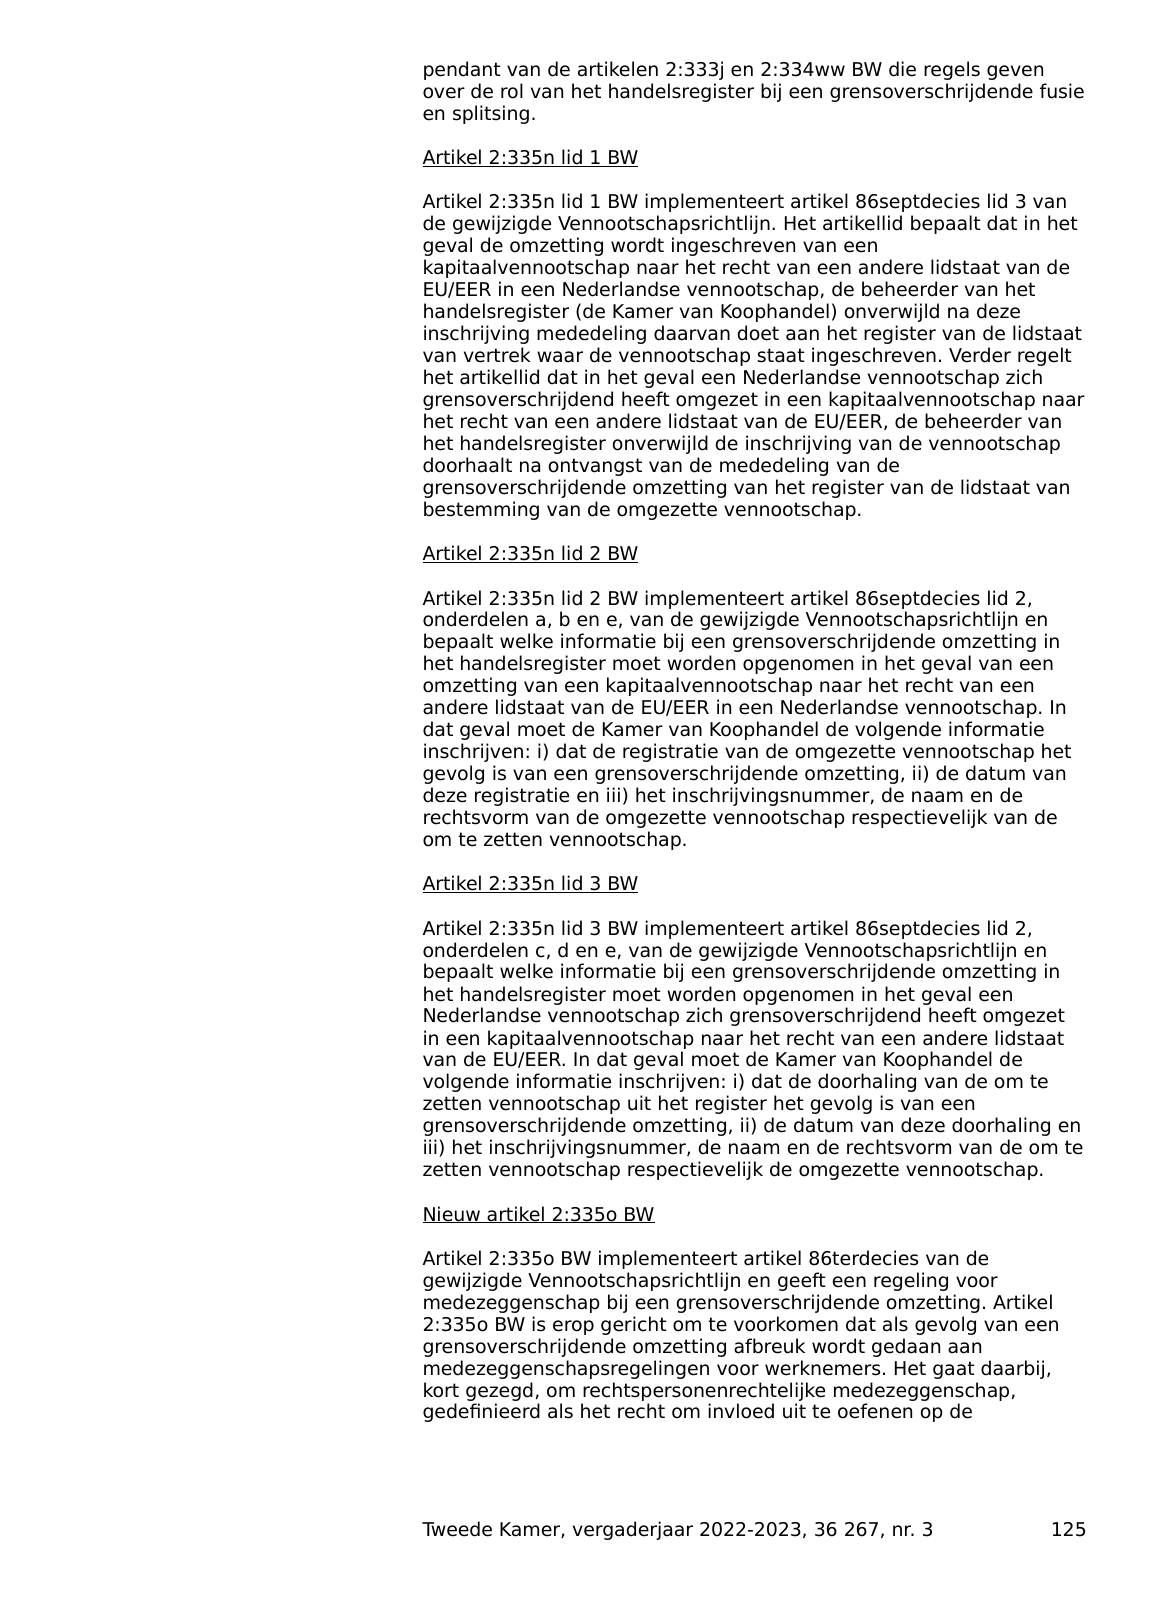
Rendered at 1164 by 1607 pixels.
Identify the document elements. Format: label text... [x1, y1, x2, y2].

subtitle Artikel 2:335n lid 2 BW [422, 543, 1087, 565]
text Artikel 2:335n lid 3 BW implementeert artikel 86septdecies lid 2, onderdelen c, d en e, van de gewijzigde Vennootschapsrichtlijn en bepaalt welke informatie bij een grensoverschrijdende omzetting in het handelsregister moet worden opgenomen in het geval een Nederlandse vennootschap zich grensoverschrijdend heeft omgezet in een kapitaalvennootschap naar het recht van een andere lidstaat van de EU/EER. In dat geval moet de Kamer van Koophandel de volgende informatie inschrijven: i) dat de doorhaling van de om te zetten vennootschap uit het register het gevolg is van een grensoverschrijdende omzetting, ii) de datum van deze doorhaling en iii) het inschrijvingsnummer, de naam en de rechtsvorm van de om te zetten vennootschap respectievelijk de omgezette vennootschap. [422, 917, 1087, 1181]
subtitle Nieuw artikel 2:335o BW [422, 1203, 1087, 1225]
text pendant van de artikelen 2:333j en 2:334ww BW die regels geven over de rol van het handelsregister bij een grensoverschrijdende fusie en splitsing. [422, 59, 1087, 125]
subtitle Artikel 2:335n lid 1 BW [422, 147, 1087, 169]
text Artikel 2:335n lid 1 BW implementeert artikel 86septdecies lid 3 van de gewijzigde Vennootschapsrichtlijn. Het artikellid bepaalt dat in het geval de omzetting wordt ingeschreven van een kapitaalvennootschap naar het recht van een andere lidstaat van de EU/EER in een Nederlandse vennootschap, de beheerder van het handelsregister (de Kamer van Koophandel) onverwijld na deze inschrijving mededeling daarvan doet aan het register van de lidstaat van vertrek waar de vennootschap staat ingeschreven. Verder regelt het artikellid dat in het geval een Nederlandse vennootschap zich grensoverschrijdend heeft omgezet in een kapitaalvennootschap naar het recht van een andere lidstaat van de EU/EER, de beheerder van het handelsregister onverwijld de inschrijving van de vennootschap doorhaalt na ontvangst van de mededeling van de grensoverschrijdende omzetting van het register van de lidstaat van bestemming van de omgezette vennootschap. [422, 191, 1087, 521]
text Artikel 2:335o BW implementeert artikel 86terdecies van de gewijzigde Vennootschapsrichtlijn en geeft een regeling voor medezeggenschap bij een grensoverschrijdende omzetting. Artikel 2:335o BW is erop gericht om te voorkomen dat als gevolg van een grensoverschrijdende omzetting afbreuk wordt gedaan aan medezeggenschapsregelingen voor werknemers. Het gaat daarbij, kort gezegd, om rechtspersonenrechtelijke medezeggenschap, gedefinieerd als het recht om invloed uit te oefenen op de [422, 1248, 1087, 1423]
subtitle Artikel 2:335n lid 3 BW [422, 873, 1087, 895]
text Artikel 2:335n lid 2 BW implementeert artikel 86septdecies lid 2, onderdelen a, b en e, van de gewijzigde Vennootschapsrichtlijn en bepaalt welke informatie bij een grensoverschrijdende omzetting in het handelsregister moet worden opgenomen in het geval van een omzetting van een kapitaalvennootschap naar het recht van een andere lidstaat van de EU/EER in een Nederlandse vennootschap. In dat geval moet de Kamer van Koophandel de volgende informatie inschrijven: i) dat de registratie van de omgezette vennootschap het gevolg is van een grensoverschrijdende omzetting, ii) de datum van deze registratie en iii) het inschrijvingsnummer, de naam en de rechtsvorm van de omgezette vennootschap respectievelijk van de om te zetten vennootschap. [422, 587, 1087, 851]
